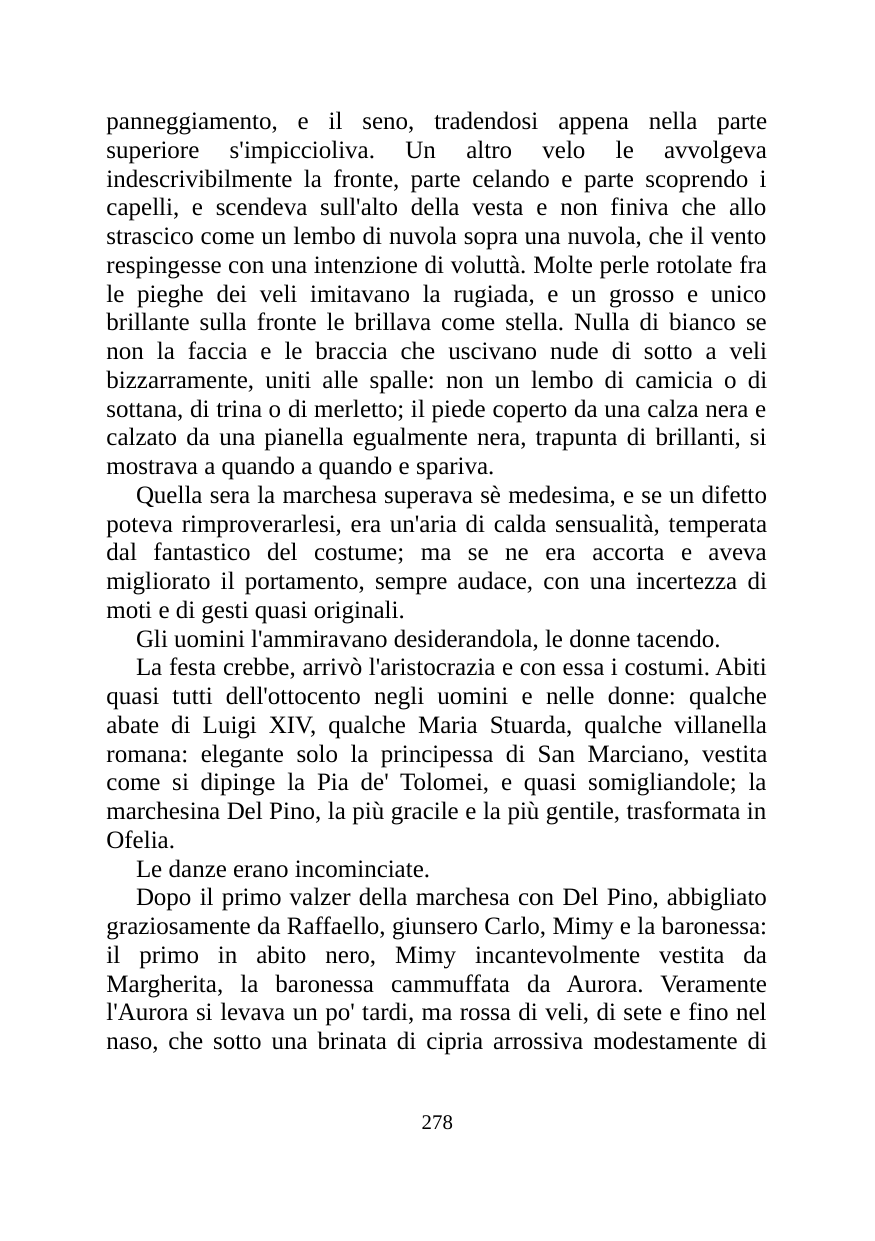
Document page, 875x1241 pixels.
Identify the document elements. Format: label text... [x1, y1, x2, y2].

text Gli uomini l'ammiravano desiderandola, le donne tacendo. [106, 624, 768, 652]
text Quella sera la marchesa superava sè medesima, e se un difetto poteva rimproverarlesi, era un'aria di calda sensualità, temperata dal fantastico del costume; ma se ne era accorta e aveva migliorato il portamento, sempre audace, con una incertezza di moti e di gesti quasi originali. [106, 480, 768, 624]
text Le danze erano incominciate. [106, 854, 768, 882]
text Dopo il primo valzer della marchesa con Del Pino, abbigliato graziosamente da Raffaello, giunsero Carlo, Mimy e la baronessa: il primo in abito nero, Mimy incantevolmente vestita da Margherita, la baronessa cammuffata da Aurora. Veramente l'Aurora si levava un po' tardi, ma rossa di veli, di sete e fino nel naso, che sotto una brinata di cipria arrossiva modestamente di [106, 882, 768, 1055]
text La festa crebbe, arrivò l'aristocrazia e con essa i costumi. Abiti quasi tutti dell'ottocento negli uomini e nelle donne: qualche abate di Luigi XIV, qualche Maria Stuarda, qualche villanella romana: elegante solo la principessa di San Marciano, vestita come si dipinge la Pia de' Tolomei, e quasi somigliandole; la marchesina Del Pino, la più gracile e la più gentile, trasformata in Ofelia. [106, 652, 768, 854]
text panneggiamento, e il seno, tradendosi appena nella parte superiore s'impiccioliva. Un altro velo le avvolgeva indescrivibilmente la fronte, parte celando e parte scoprendo i capelli, e scendeva sull'alto della vesta e non finiva che allo strascico come un lembo di nuvola sopra una nuvola, che il vento respingesse con una intenzione di voluttà. Molte perle rotolate fra le pieghe dei veli imitavano la rugiada, e un grosso e unico brillante sulla fronte le brillava come stella. Nulla di bianco se non la faccia e le braccia che uscivano nude di sotto a veli bizzarramente, uniti alle spalle: non un lembo di camicia o di sottana, di trina o di merletto; il piede coperto da una calza nera e calzato da una pianella egualmente nera, trapunta di brillanti, si mostrava a quando a quando e spariva. [106, 106, 768, 480]
